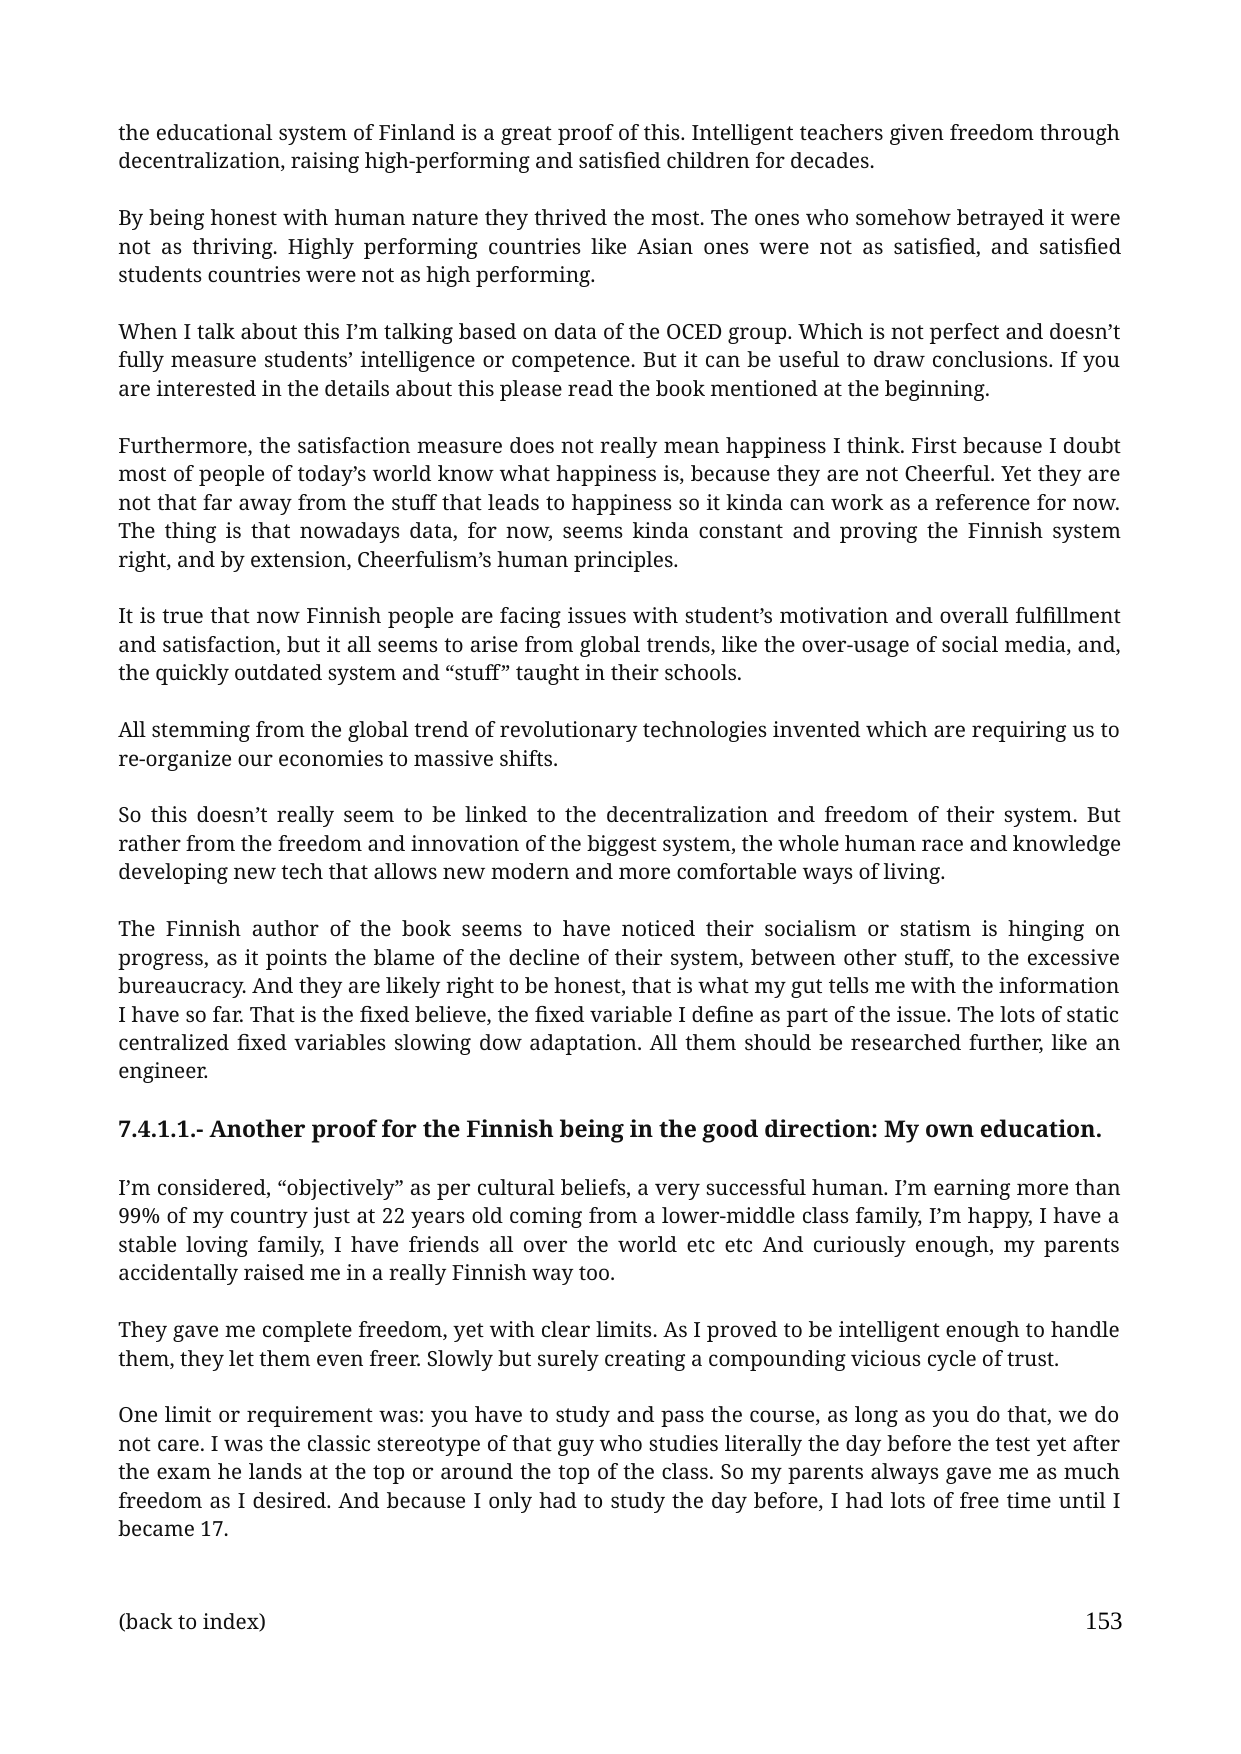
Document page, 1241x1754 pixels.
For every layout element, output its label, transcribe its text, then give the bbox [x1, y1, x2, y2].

text Furthermore, the satisfaction measure does not really mean happiness I think. First because I doubt most of people of today’s world know what happiness is, because they are not Cheerful. Yet they are not that far away from the stuff that leads to happiness so it kinda can work as a reference for now. The thing is that nowadays data, for now, seems kinda constant and proving the Finnish system right, and by extension, Cheerfulism’s human principles. [118, 431, 1122, 573]
text One limit or requirement was: you have to study and pass the course, as long as you do that, we do not care. I was the classic stereotype of that guy who studies literally the day before the test yet after the exam he lands at the top or around the top of the class. So my parents always gave me as much freedom as I desired. And because I only had to study the day before, I had lots of free time until I became 17. [118, 1401, 1122, 1543]
text the educational system of Finland is a great proof of this. Intelligent teachers given freedom through decentralization, raising high-performing and satisfied children for decades. [118, 118, 1122, 175]
text By being honest with human nature they thrived the most. The ones who somehow betrayed it were not as thriving. Highly performing countries like Asian ones were not as satisfied, and satisfied students countries were not as high performing. [118, 203, 1122, 289]
text The Finnish author of the book seems to have noticed their socialism or statism is hinging on progress, as it points the blame of the decline of their system, between other stuff, to the excessive bureaucracy. And they are likely right to be honest, that is what my gut tells me with the information I have so far. That is the fixed believe, the fixed variable I define as part of the issue. The lots of static centralized fixed variables slowing dow adaptation. All them should be researched further, like an engineer. [118, 914, 1122, 1085]
text I’m considered, “objectively” as per cultural beliefs, a very successful human. I’m earning more than 99% of my country just at 22 years old coming from a lower-middle class family, I’m happy, I have a stable loving family, I have friends all over the world etc etc And curiously enough, my parents accidentally raised me in a really Finnish way too. [118, 1173, 1122, 1287]
text They gave me complete freedom, yet with clear limits. As I proved to be intelligent enough to handle them, they let them even freer. Slowly but surely creating a compounding vicious cycle of trust. [118, 1315, 1122, 1372]
text When I talk about this I’m talking based on data of the OCED group. Which is not perfect and doesn’t fully measure students’ intelligence or competence. But it can be useful to draw conclusions. If you are interested in the details about this please read the book mentioned at the beginning. [118, 317, 1122, 402]
text It is true that now Finnish people are facing issues with student’s motivation and overall fulfillment and satisfaction, but it all seems to arise from global trends, like the over-usage of social media, and, the quickly outdated system and “stuff” taught in their schools. [118, 602, 1122, 687]
text All stemming from the global trend of revolutionary technologies invented which are requiring us to re-organize our economies to massive shifts. [118, 715, 1122, 772]
text 7.4.1.1.- Another proof for the Finnish being in the good direction: My own education. [118, 1113, 1122, 1145]
text So this doesn’t really seem to be linked to the decentralization and freedom of their system. But rather from the freedom and innovation of the biggest system, the whole human race and knowledge developing new tech that allows new modern and more comfortable ways of living. [118, 801, 1122, 886]
